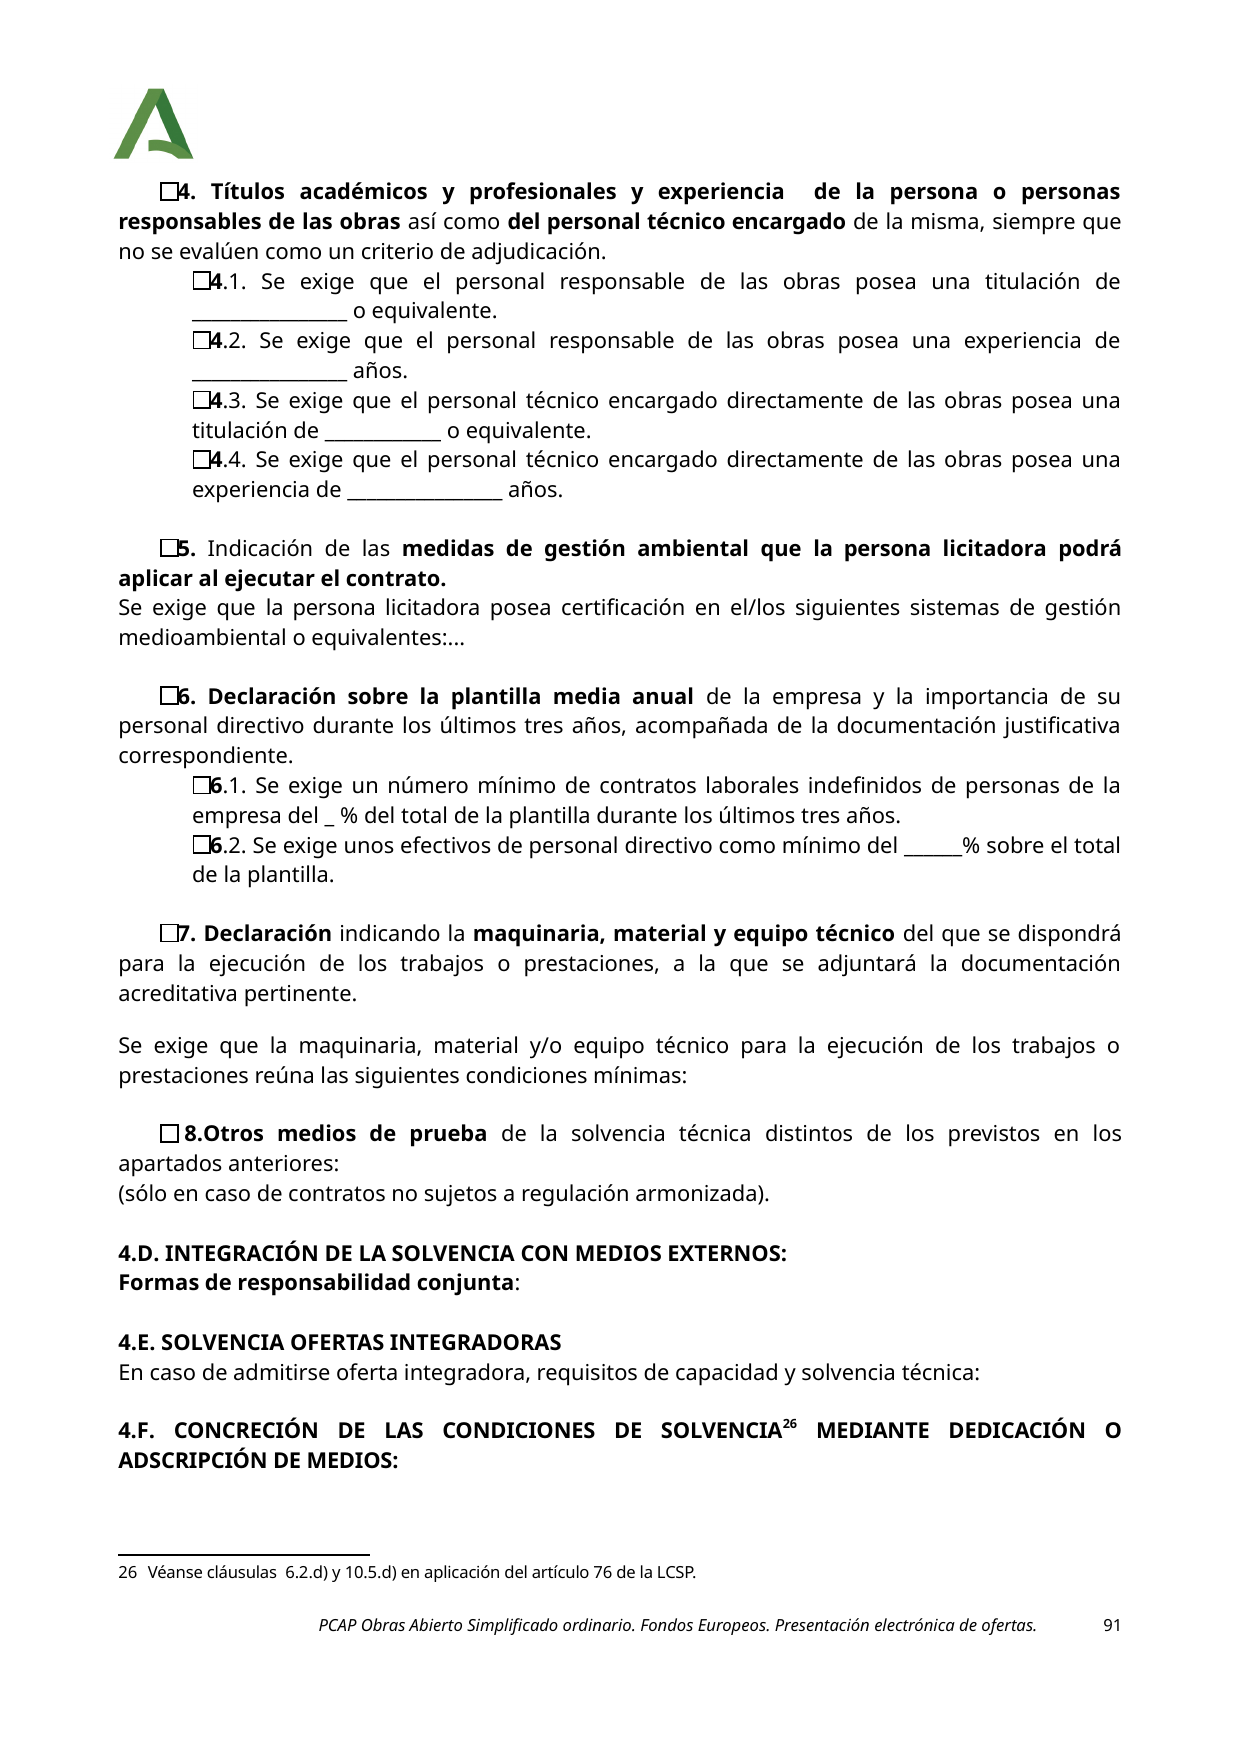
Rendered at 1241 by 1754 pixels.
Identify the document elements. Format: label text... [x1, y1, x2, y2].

text Se exige que la maquinaria, material y/o equipo técnico para la ejecución de los trabajos o prestaciones reúna las siguientes condiciones mínimas: [118, 1030, 1122, 1090]
text 4.4. Se exige que el personal técnico encargado directamente de las obras posea una experiencia de ________________ años. [192, 444, 1122, 504]
text 4.3. Se exige que el personal técnico encargado directamente de las obras posea una titulación de ____________ o equivalente. [192, 385, 1122, 444]
text 4.1. Se exige que el personal responsable de las obras posea una titulación de ________________ o equivalente. [192, 266, 1122, 325]
picture [109, 84, 198, 163]
text 4.F. CONCRECIÓN DE LAS CONDICIONES DE SOLVENCIA MEDIANTE DEDICACIÓN O ADSCRIPCIÓN DE MEDIOS: [118, 1415, 1122, 1475]
text 7. Declaración indicando la maquinaria, material y equipo técnico del que se dispondrá para la ejecución de los trabajos o prestaciones, a la que se adjuntará la documentación acreditativa pertinente. [118, 918, 1122, 1007]
text 4.2. Se exige que el personal responsable de las obras posea una experiencia de ________________ años. [192, 325, 1122, 385]
text (sólo en caso de contratos no sujetos a regulación armonizada). [118, 1178, 1122, 1208]
text 6.2. Se exige unos efectivos de personal directivo como mínimo del ______% sobre el total de la plantilla. [192, 830, 1122, 889]
text 6. Declaración sobre la plantilla media anual de la empresa y la importancia de su personal directivo durante los últimos tres años, acompañada de la documentación justificativa correspondiente. [118, 681, 1122, 770]
text Véanse cláusulas 6.2.d) y 10.5.d) en aplicación del artículo 76 de la LCSP. [118, 1561, 1122, 1584]
text 4. Títulos académicos y profesionales y experiencia de la persona o personas responsables de las obras así como del personal técnico encargado de la misma, siempre que no se evalúen como un criterio de adjudicación. [118, 176, 1122, 266]
text Se exige que la persona licitadora posea certificación en el/los siguientes sistemas de gestión medioambiental o equivalentes:... [118, 592, 1122, 652]
text 8.Otros medios de prueba de la solvencia técnica distintos de los previstos en los apartados anteriores: [118, 1118, 1122, 1178]
text En caso de admitirse oferta integradora, requisitos de capacidad y solvencia técnica: [118, 1357, 1122, 1387]
text 6.1. Se exige un número mínimo de contratos laborales indefinidos de personas de la empresa del _ % del total de la plantilla durante los últimos tres años. [192, 770, 1122, 830]
text 4.E. SOLVENCIA OFERTAS INTEGRADORAS [118, 1327, 1122, 1357]
text 5. Indicación de las medidas de gestión ambiental que la persona licitadora podrá aplicar al ejecutar el contrato. [118, 533, 1122, 592]
text 4.D. INTEGRACIÓN DE LA SOLVENCIA CON MEDIOS EXTERNOS: [118, 1238, 1122, 1267]
text Formas de responsabilidad conjunta: [118, 1267, 1122, 1297]
